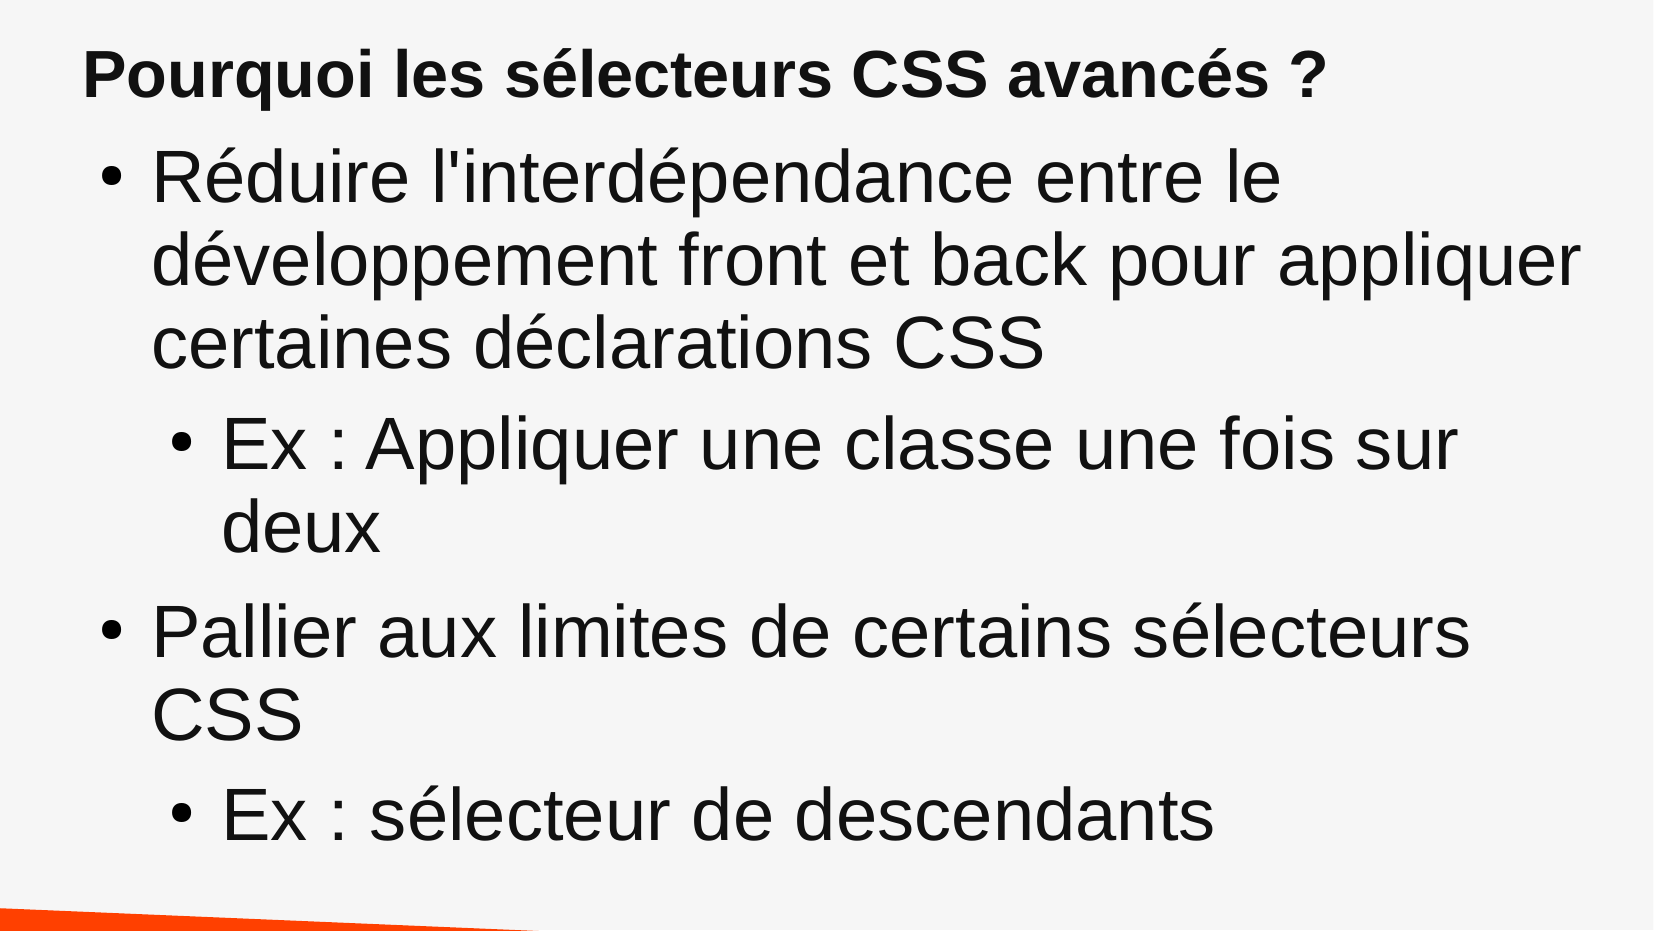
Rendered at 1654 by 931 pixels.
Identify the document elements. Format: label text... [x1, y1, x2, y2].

list Réduire l'interdépendance entre le développement front et back pour appliquer certaines déclarations CSS Ex : Appliquer une classe une fois sur deux Pallier aux limites de certains sélecteurs CSS Ex : sélecteur de descendants [80, 135, 1620, 857]
title Pourquoi les sélecteurs CSS avancés ? [82, 37, 1571, 114]
text_box [0, 908, 539, 931]
